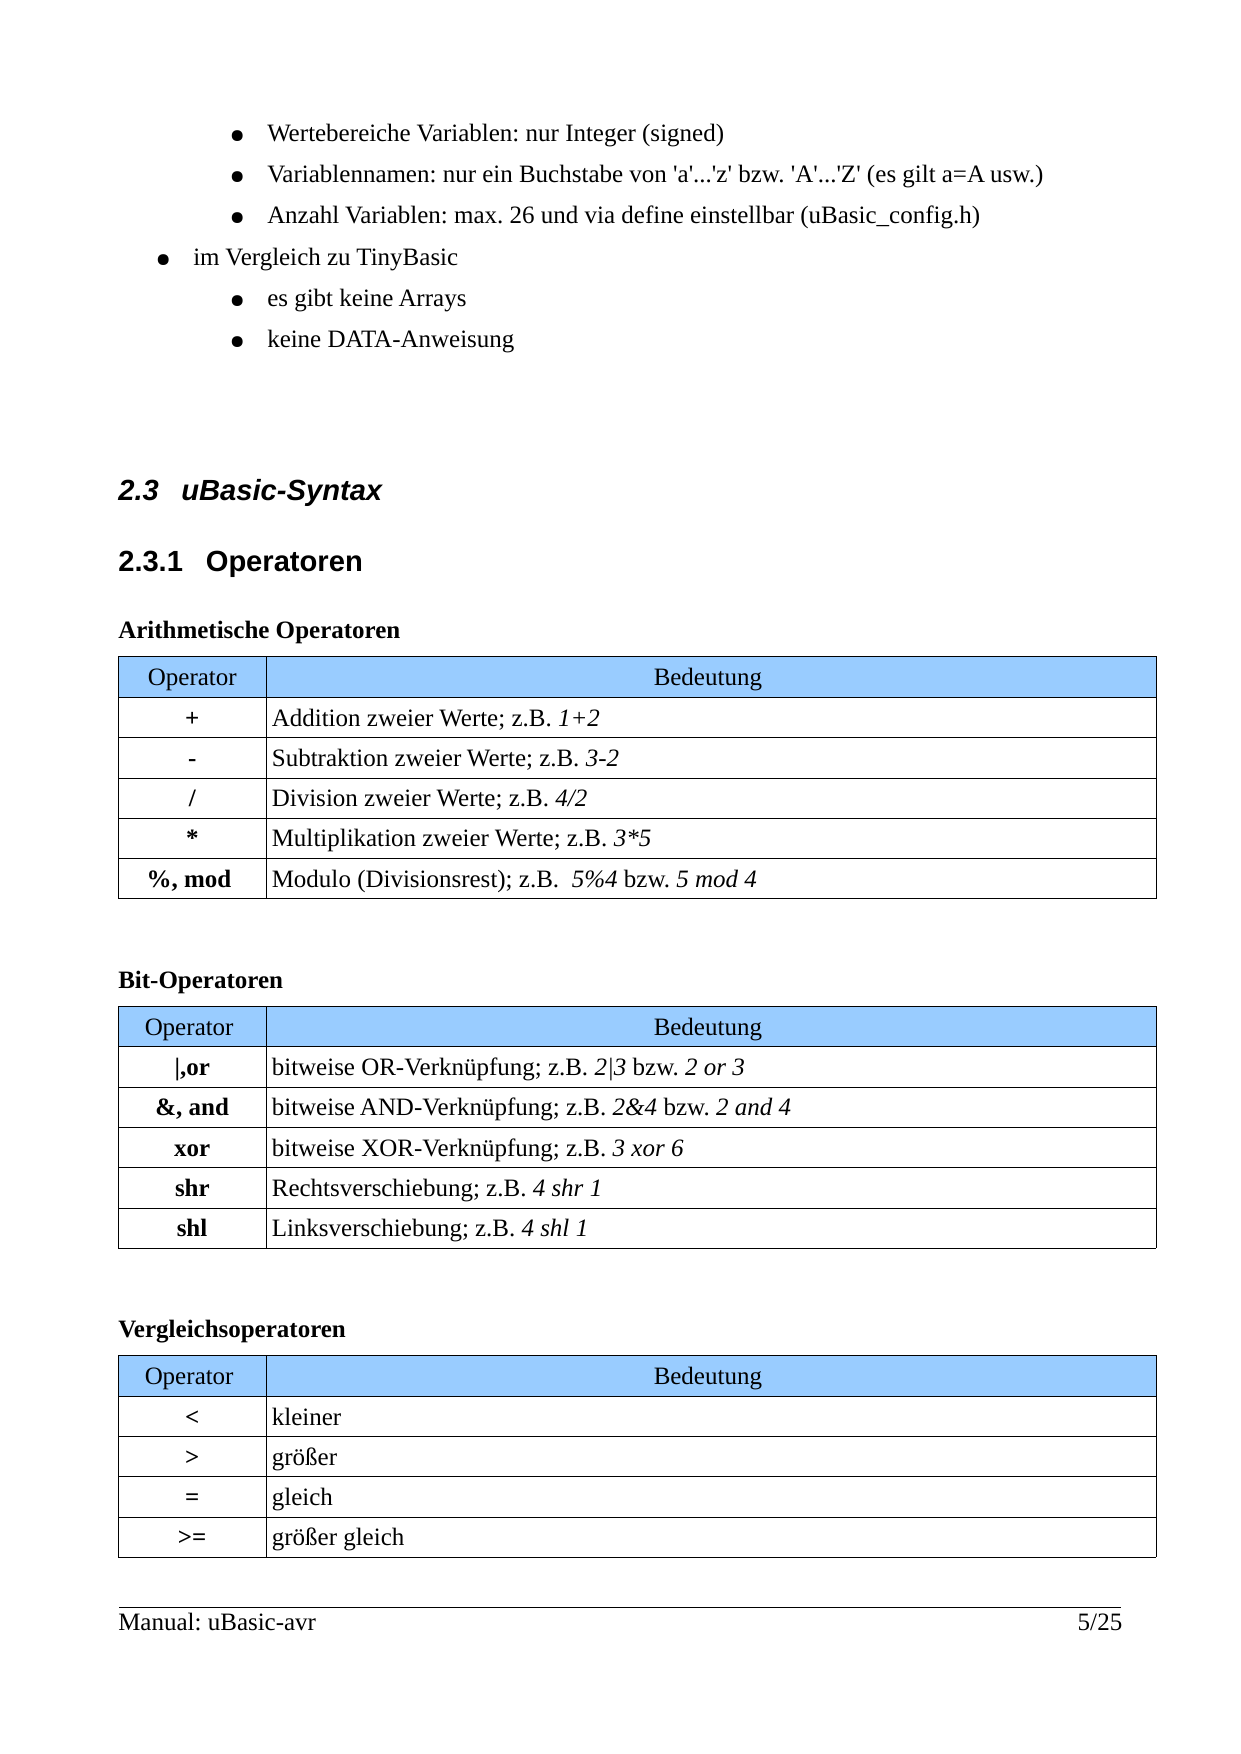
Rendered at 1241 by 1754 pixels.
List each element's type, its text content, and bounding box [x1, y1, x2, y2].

table_cell |,or [119, 1047, 266, 1087]
table_cell Rechtsverschiebung; z.B. 4 shr 1 [267, 1168, 1156, 1207]
table_cell bitweise AND-Verknüpfung; z.B. 2&4 bzw. 2 and 4 [267, 1088, 1156, 1127]
table_header Operator [119, 1007, 266, 1046]
table_cell / [119, 779, 266, 818]
table_cell größer gleich [267, 1518, 1156, 1557]
list Anzahl Variablen: max. 26 und via define einstellbar (uBasic_config.h) [229, 201, 1156, 229]
table_header Bedeutung [267, 1356, 1156, 1396]
list keine DATA-Anweisung [229, 324, 1156, 353]
table_header Bedeutung [267, 1007, 1156, 1046]
table_cell Multiplikation zweier Werte; z.B. 3*5 [267, 819, 1156, 858]
list Variablennamen: nur ein Buchstabe von 'a'...'z' bzw. 'A'...'Z' (es gilt a=A usw.) [229, 159, 1156, 188]
table_cell = [119, 1477, 266, 1517]
list Wertebereiche Variablen: nur Integer (signed) [229, 118, 1156, 147]
table_header Bedeutung [267, 657, 1156, 697]
table_cell Linksverschiebung; z.B. 4 shl 1 [267, 1209, 1156, 1248]
table_cell größer [267, 1437, 1156, 1476]
table_cell Addition zweier Werte; z.B. 1+2 [267, 698, 1156, 737]
table_cell bitweise XOR-Verknüpfung; z.B. 3 xor 6 [267, 1128, 1156, 1167]
table_header Operator [119, 1356, 266, 1396]
list es gibt keine Arrays [229, 283, 1156, 312]
table_cell Subtraktion zweier Werte; z.B. 3-2 [267, 738, 1156, 777]
table_cell &, and [119, 1088, 266, 1127]
table_cell %, mod [119, 859, 266, 898]
table_cell shl [119, 1209, 266, 1248]
table_cell - [119, 738, 266, 777]
table_cell xor [119, 1128, 266, 1167]
subtitle Operatoren [118, 544, 1156, 578]
list im Vergleich zu TinyBasic [156, 242, 1156, 271]
table_cell gleich [267, 1477, 1156, 1517]
table_cell Modulo (Divisionsrest); z.B. 5%4 bzw. 5 mod 4 [267, 859, 1156, 898]
table_header Operator [119, 657, 266, 697]
subtitle Vergleichsoperatoren [118, 1314, 1156, 1343]
subtitle uBasic-Syntax [118, 473, 1156, 507]
table_cell shr [119, 1168, 266, 1207]
subtitle Arithmetische Operatoren [118, 615, 1156, 644]
table_cell >= [119, 1518, 266, 1557]
subtitle Bit-Operatoren [118, 965, 1156, 993]
table_cell > [119, 1437, 266, 1476]
table_cell kleiner [267, 1397, 1156, 1436]
table_cell bitweise OR-Verknüpfung; z.B. 2|3 bzw. 2 or 3 [267, 1047, 1156, 1087]
table_cell * [119, 819, 266, 858]
table_cell + [119, 698, 266, 737]
table_cell Division zweier Werte; z.B. 4/2 [267, 779, 1156, 818]
table_cell < [119, 1397, 266, 1436]
